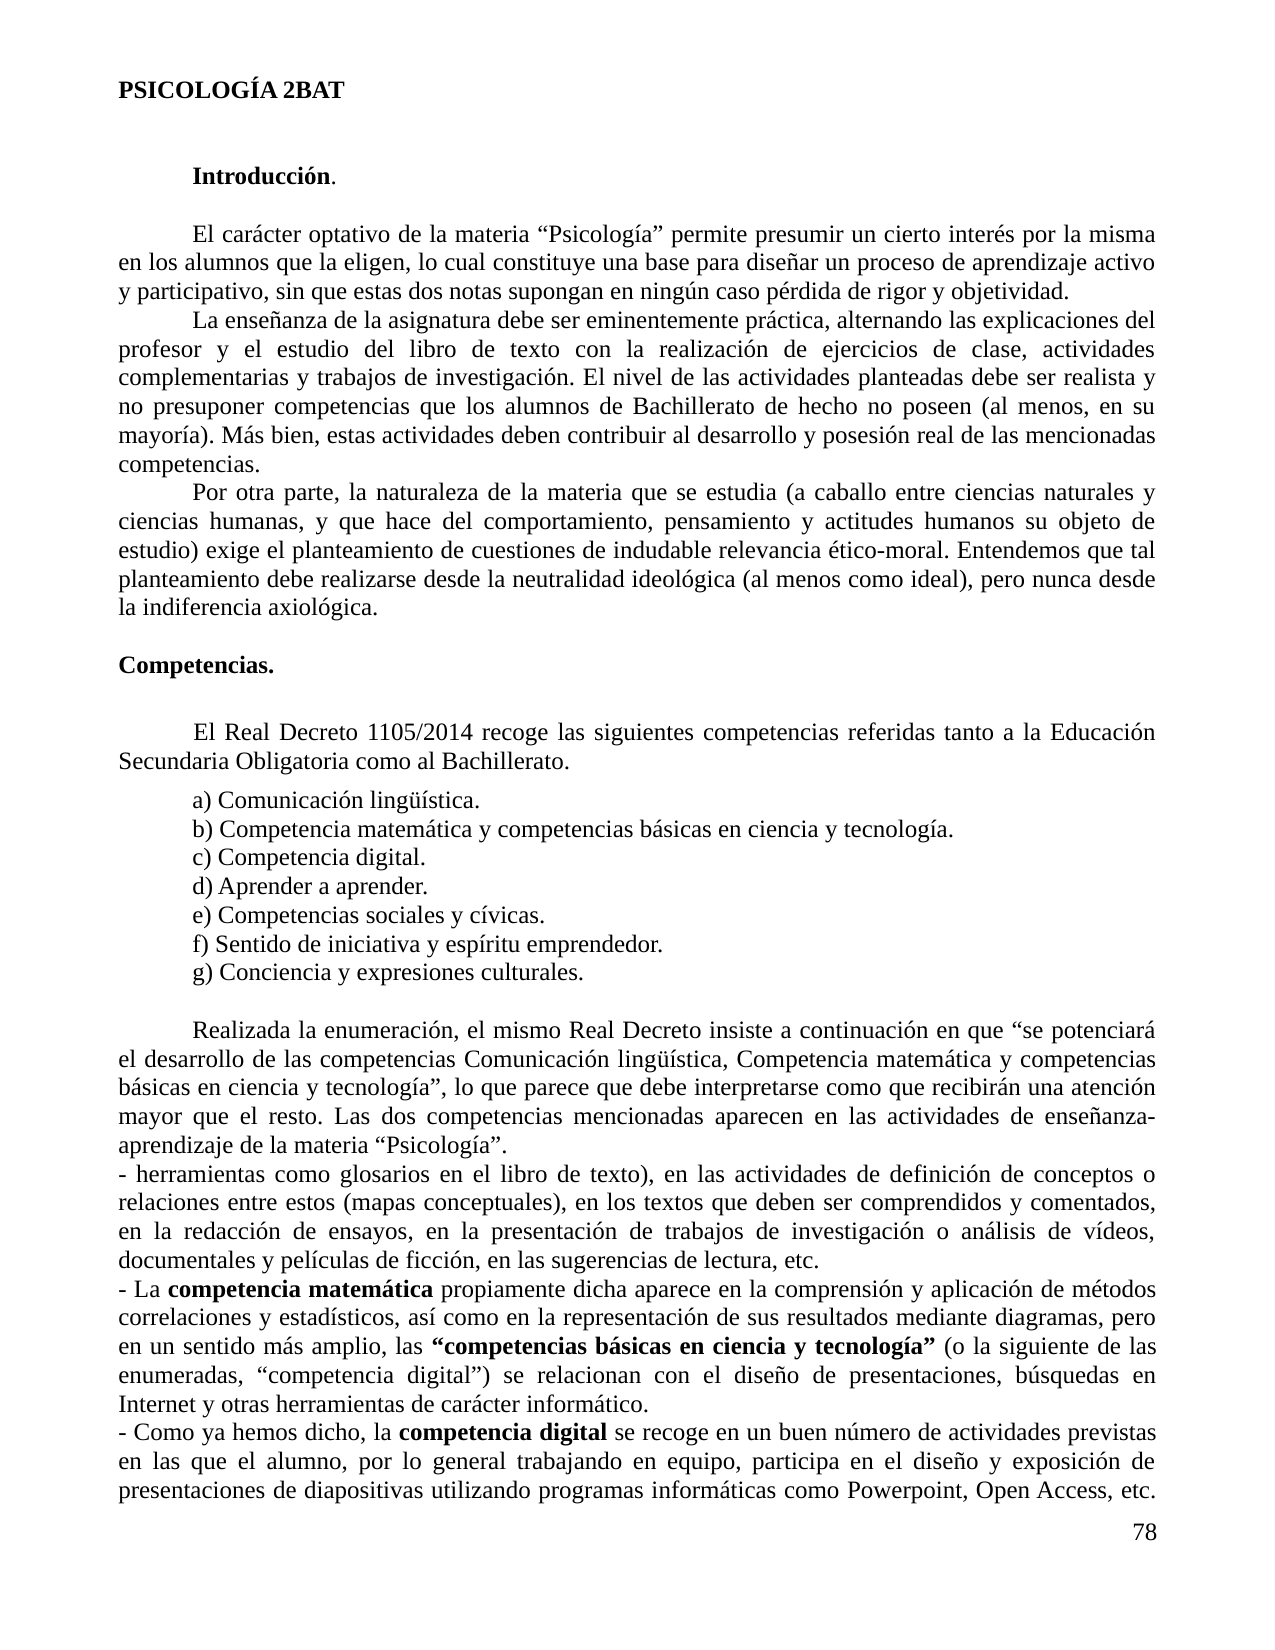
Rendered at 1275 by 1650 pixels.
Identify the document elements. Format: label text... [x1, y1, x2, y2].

text g) Conciencia y expresiones culturales. [118, 957, 1157, 986]
text Competencias. [118, 650, 1157, 679]
text e) Competencias sociales y cívicas. [118, 900, 1157, 929]
text PSICOLOGÍA 2BAT [118, 75, 1157, 104]
text Introducción. [118, 161, 1157, 190]
text Realizada la enumeración, el mismo Real Decreto insiste a continuación en que “se potenciará el desarrollo de las competencias Comunicación lingüística, Competencia matemática y competencias básicas en ciencia y tecnología”, lo que parece que debe interpretarse como que recibirán una atención mayor que el resto. Las dos competencias mencionadas aparecen en las actividades de enseñanza-aprendizaje de la materia “Psicología”. [118, 1015, 1157, 1159]
text a) Comunicación lingüística. [118, 785, 1157, 814]
list - herramientas como glosarios en el libro de texto), en las actividades de definición de conceptos o relaciones entre estos (mapas conceptuales), en los textos que deben ser comprendidos y comentados, en la redacción de ensayos, en la presentación de trabajos de investigación o análisis de vídeos, documentales y películas de ficción, en las sugerencias de lectura, etc. [118, 1159, 1157, 1274]
list - Como ya hemos dicho, la competencia digital se recoge en un buen número de actividades previstas en las que el alumno, por lo general trabajando en equipo, participa en el diseño y exposición de presentaciones de diapositivas utilizando programas informáticas como Powerpoint, Open Access, etc. [118, 1417, 1157, 1504]
text b) Competencia matemática y competencias básicas en ciencia y tecnología. [118, 814, 1157, 842]
text La enseñanza de la asignatura debe ser eminentemente práctica, alternando las explicaciones del profesor y el estudio del libro de texto con la realización de ejercicios de clase, actividades complementarias y trabajos de investigación. El nivel de las actividades planteadas debe ser realista y no presuponer competencias que los alumnos de Bachillerato de hecho no poseen (al menos, en su mayoría). Más bien, estas actividades deben contribuir al desarrollo y posesión real de las mencionadas competencias. [118, 305, 1157, 477]
text El Real Decreto 1105/2014 recoge las siguientes competencias referidas tanto a la Educación Secundaria Obligatoria como al Bachillerato. [118, 717, 1157, 774]
list - La competencia matemática propiamente dicha aparece en la comprensión y aplicación de métodos correlaciones y estadísticos, así como en la representación de sus resultados mediante diagramas, pero en un sentido más amplio, las “competencias básicas en ciencia y tecnología” (o la siguiente de las enumeradas, “competencia digital”) se relacionan con el diseño de presentaciones, búsquedas en Internet y otras herramientas de carácter informático. [118, 1274, 1157, 1417]
text c) Competencia digital. [118, 842, 1157, 871]
text f) Sentido de iniciativa y espíritu emprendedor. [118, 929, 1157, 957]
text d) Aprender a aprender. [118, 871, 1157, 900]
text Por otra parte, la naturaleza de la materia que se estudia (a caballo entre ciencias naturales y ciencias humanas, y que hace del comportamiento, pensamiento y actitudes humanos su objeto de estudio) exige el planteamiento de cuestiones de indudable relevancia ético-moral. Entendemos que tal planteamiento debe realizarse desde la neutralidad ideológica (al menos como ideal), pero nunca desde la indiferencia axiológica. [118, 477, 1157, 621]
text El carácter optativo de la materia “Psicología” permite presumir un cierto interés por la misma en los alumnos que la eligen, lo cual constituye una base para diseñar un proceso de aprendizaje activo y participativo, sin que estas dos notas supongan en ningún caso pérdida de rigor y objetividad. [118, 219, 1157, 305]
